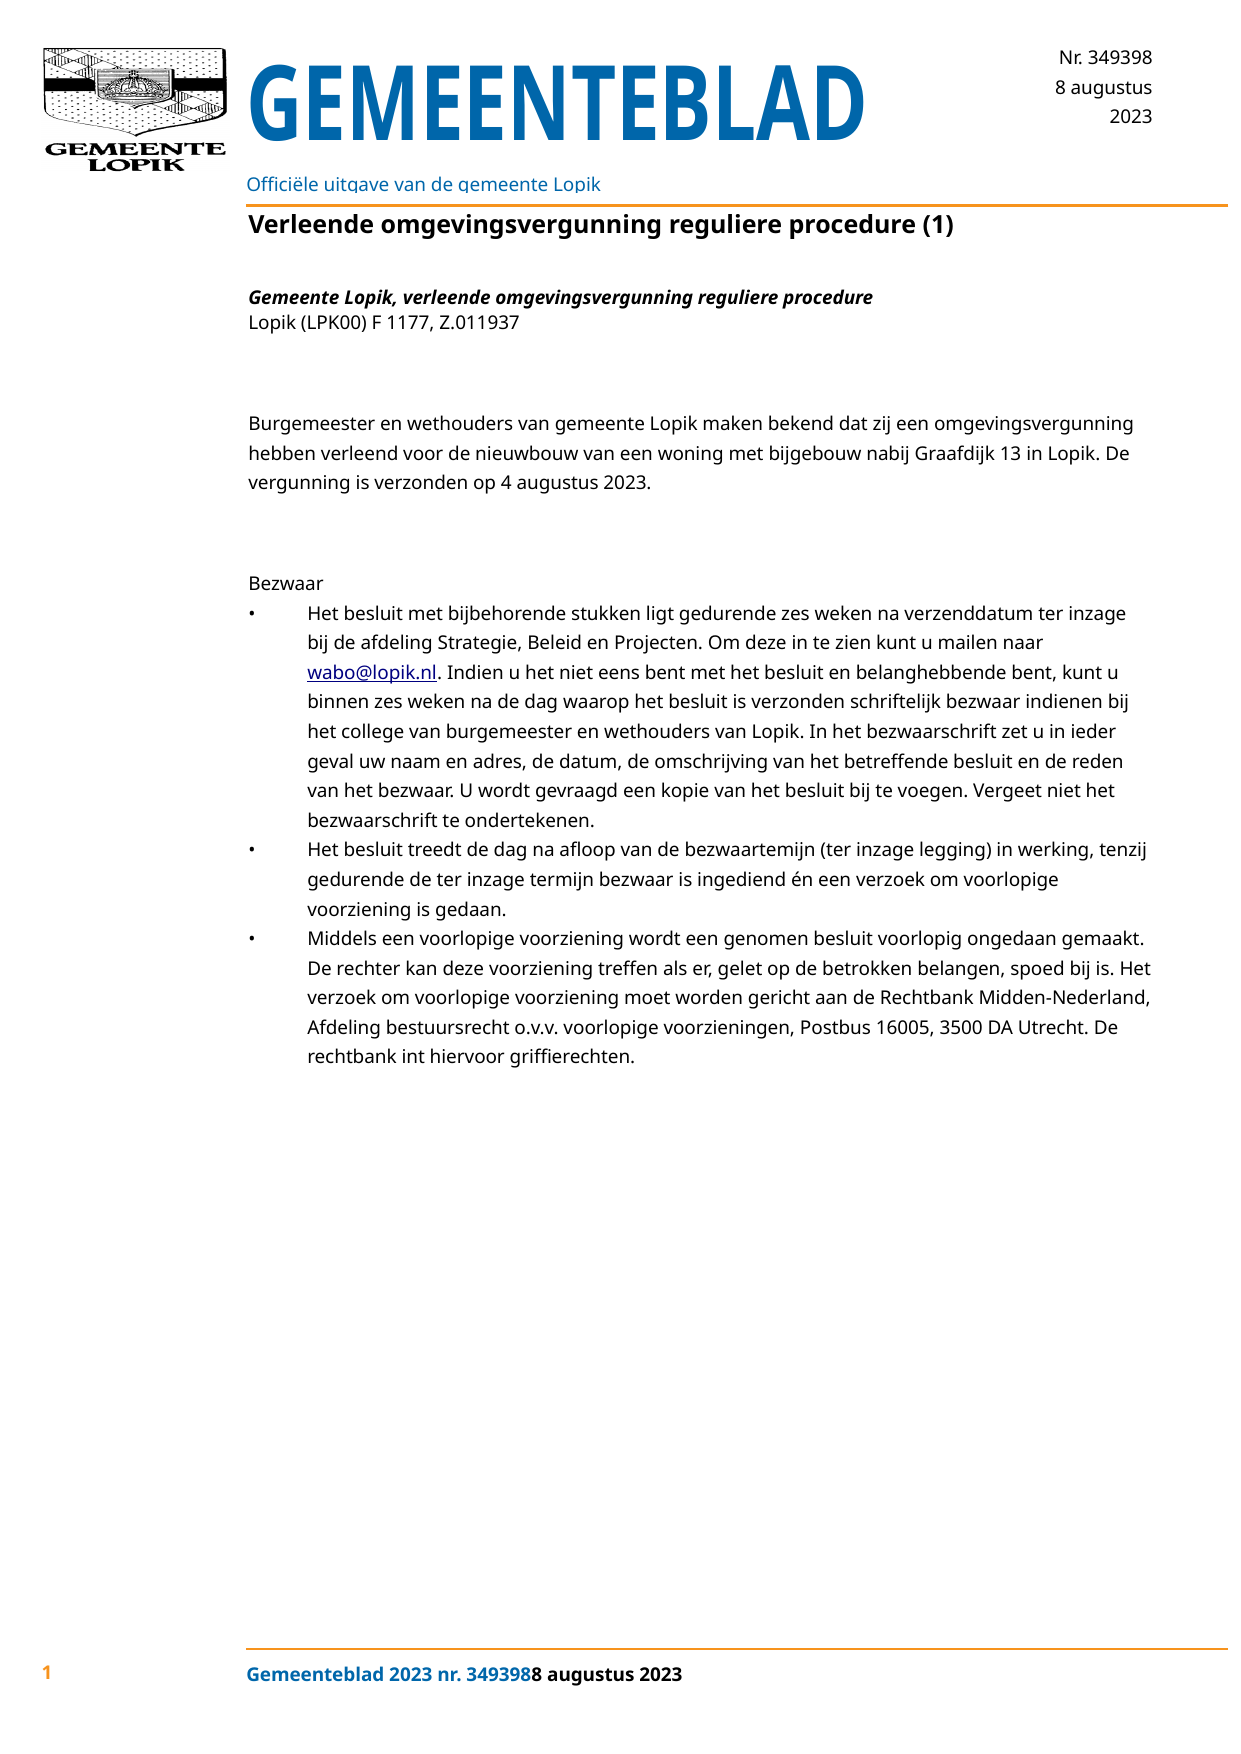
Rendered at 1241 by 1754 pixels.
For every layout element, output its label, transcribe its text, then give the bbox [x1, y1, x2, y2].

text Gemeente Lopik, verleende omgevingsvergunning reguliere procedure [248, 284, 1152, 309]
text Verleende omgevingsvergunning reguliere procedure (1) [248, 207, 1152, 241]
text Lopik (LPK00) F 1177, Z.011937 [248, 309, 1152, 335]
text Bezwaar [248, 570, 1152, 596]
picture [41, 47, 231, 172]
text Burgemeester en wethouders van gemeente Lopik maken bekend dat zij een omgevingsvergunning hebben verleend voor de nieuwbouw van een woning met bijgebouw nabij Graafdijk 13 in Lopik. De vergunning is verzonden op 4 augustus 2023. [248, 410, 1152, 495]
list Het besluit treedt de dag na afloop van de bezwaartemijn (ter inzage legging) in werking, tenzij gedurende de ter inzage termijn bezwaar is ingediend én een verzoek om voorlopige voorziening is gedaan. [248, 837, 1152, 922]
list Het besluit met bijbehorende stukken ligt gedurende zes weken na verzenddatum ter inzage bij de afdeling Strategie, Beleid en Projecten. Om deze in te zien kunt u mailen naar wabo@lopik.nl. Indien u het niet eens bent met het besluit en belanghebbende bent, kunt u binnen zes weken na de dag waarop het besluit is verzonden schriftelijk bezwaar indienen bij het college van burgemeester en wethouders van Lopik. In het bezwaarschrift zet u in ieder geval uw naam en adres, de datum, de omschrijving van het betreffende besluit en de reden van het bezwaar. U wordt gevraagd een kopie van het besluit bij te voegen. Vergeet niet het bezwaarschrift te ondertekenen. [248, 600, 1152, 833]
list Middels een voorlopige voorziening wordt een genomen besluit voorlopig ongedaan gemaakt. De rechter kan deze voorziening treffen als er, gelet op de betrokken belangen, spoed bij is. Het verzoek om voorlopige voorziening moet worden gericht aan de Rechtbank Midden-Nederland, Afdeling bestuursrecht o.v.v. voorlopige voorzieningen, Postbus 16005, 3500 DA Utrecht. De rechtbank int hiervoor griffierechten. [248, 925, 1152, 1069]
